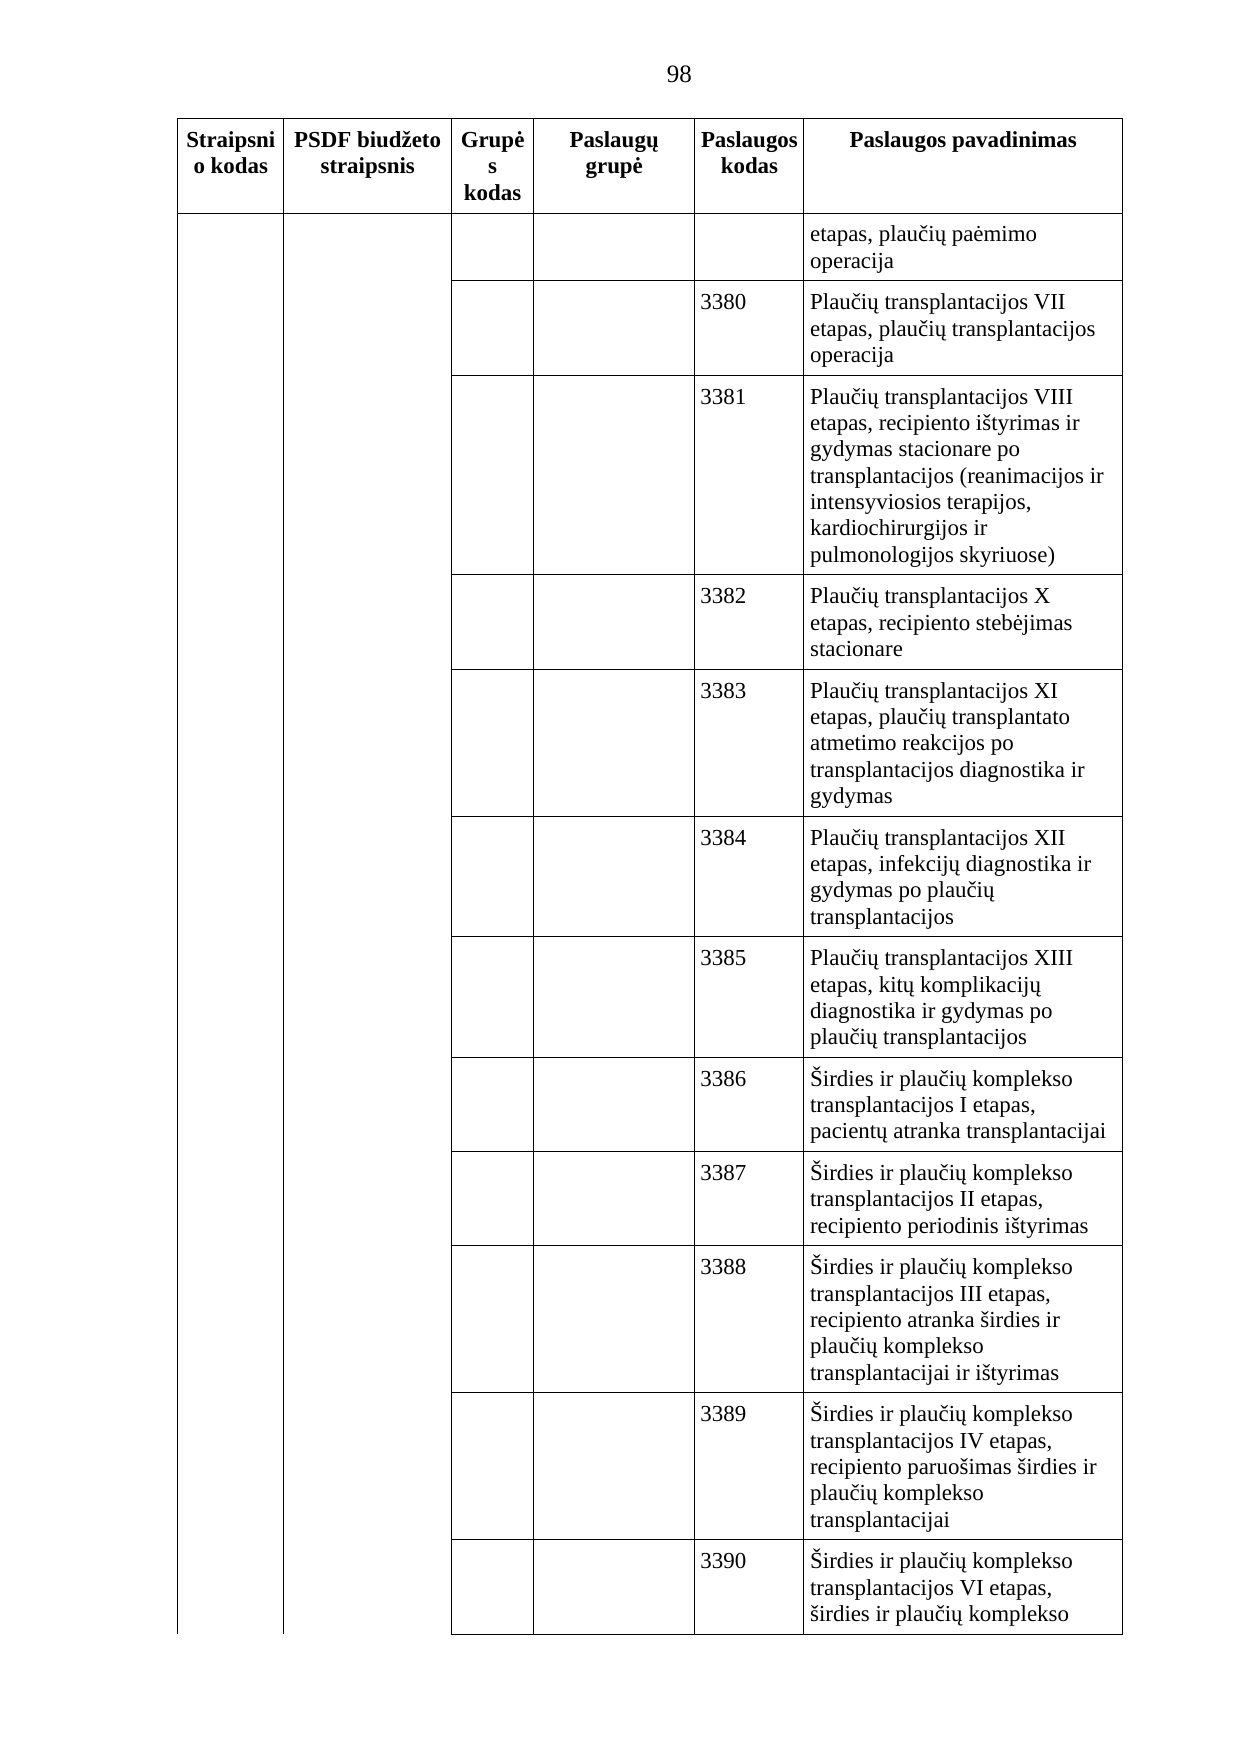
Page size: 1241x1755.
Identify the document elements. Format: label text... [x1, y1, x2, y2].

table_cell [452, 1393, 533, 1539]
table_cell [178, 669, 283, 816]
table_cell [178, 375, 283, 574]
table_cell [534, 670, 694, 816]
table_cell [452, 575, 533, 668]
table_cell 3382 [695, 575, 803, 668]
table_cell Širdies ir plaučių komplekso transplantacijos I etapas, pacientų atranka transplantacijai [804, 1058, 1122, 1151]
table_cell 3380 [695, 281, 803, 374]
table_cell [534, 1540, 694, 1633]
table_cell Plaučių transplantacijos XII etapas, infekcijų diagnostika ir gydymas po plaučių transplantacijos [804, 817, 1122, 936]
table_cell [178, 574, 283, 668]
table_header PSDF biudžeto straipsnis [284, 119, 451, 212]
table_cell [534, 1152, 694, 1245]
table_cell [178, 936, 283, 1057]
table_cell [695, 214, 803, 280]
table_cell [178, 1057, 283, 1151]
table_cell 3388 [695, 1246, 803, 1392]
table_cell 3387 [695, 1152, 803, 1245]
table_cell [284, 936, 451, 1057]
table_cell [452, 281, 533, 374]
table_cell 3384 [695, 817, 803, 936]
table_cell 3389 [695, 1393, 803, 1539]
table_cell Plaučių transplantacijos VII etapas, plaučių transplantacijos operacija [804, 281, 1122, 374]
table_cell 3381 [695, 376, 803, 574]
table_cell [284, 1151, 451, 1245]
table_cell [534, 376, 694, 574]
table_cell 3385 [695, 937, 803, 1057]
table_cell Širdies ir plaučių komplekso transplantacijos III etapas, recipiento atranka širdies ir plaučių komplekso transplantacijai ir ištyrimas [804, 1246, 1122, 1392]
table_cell Plaučių transplantacijos XI etapas, plaučių transplantato atmetimo reakcijos po transplantacijos diagnostika ir gydymas [804, 670, 1122, 816]
table_cell [534, 1393, 694, 1539]
table_cell [452, 1246, 533, 1392]
table_cell [452, 670, 533, 816]
table_cell Plaučių transplantacijos X etapas, recipiento stebėjimas stacionare [804, 575, 1122, 668]
table_cell [284, 669, 451, 816]
table_cell 3386 [695, 1058, 803, 1151]
table_cell [284, 1245, 451, 1392]
table_cell [178, 1151, 283, 1245]
table_cell [534, 214, 694, 280]
table_header Grupės kodas [452, 119, 533, 212]
table_cell [452, 214, 533, 280]
table_cell [284, 1057, 451, 1151]
table_cell 3390 [695, 1540, 803, 1633]
table_cell [178, 214, 283, 280]
table_header Straipsnio kodas [178, 119, 283, 212]
table_cell [284, 574, 451, 668]
table_cell [178, 816, 283, 936]
table_cell [284, 1392, 451, 1539]
table_cell [534, 817, 694, 936]
table_cell [178, 1245, 283, 1392]
table_cell [284, 214, 451, 280]
table_cell [178, 1392, 283, 1539]
table_cell [452, 1152, 533, 1245]
table_cell [534, 575, 694, 668]
table_cell Širdies ir plaučių komplekso transplantacijos II etapas, recipiento periodinis ištyrimas [804, 1152, 1122, 1245]
table_header Paslaugos pavadinimas [804, 119, 1122, 212]
table_cell Plaučių transplantacijos XIII etapas, kitų komplikacijų diagnostika ir gydymas po plaučių transplantacijos [804, 937, 1122, 1057]
table_cell etapas, plaučių paėmimo operacija [804, 214, 1122, 280]
table_cell [284, 816, 451, 936]
table_cell Širdies ir plaučių komplekso transplantacijos VI etapas, širdies ir plaučių komplekso [804, 1540, 1122, 1633]
table_cell Širdies ir plaučių komplekso transplantacijos IV etapas, recipiento paruošimas širdies ir plaučių komplekso transplantacijai [804, 1393, 1122, 1539]
table_cell [284, 375, 451, 574]
table_cell [534, 281, 694, 374]
table_cell [284, 280, 451, 374]
table_cell Plaučių transplantacijos VIII etapas, recipiento ištyrimas ir gydymas stacionare po transplantacijos (reanimacijos ir intensyviosios terapijos, kardiochirurgijos ir pulmonologijos skyriuose) [804, 376, 1122, 574]
table_cell 3383 [695, 670, 803, 816]
table_header Paslaugos kodas [695, 119, 803, 212]
table_cell [452, 1540, 533, 1633]
table_cell [284, 1539, 451, 1633]
table_cell [452, 376, 533, 574]
table_cell [534, 937, 694, 1057]
table_cell [452, 1058, 533, 1151]
table_cell [534, 1058, 694, 1151]
table_cell [178, 280, 283, 374]
table_cell [178, 1539, 283, 1633]
table_cell [452, 817, 533, 936]
table_cell [452, 937, 533, 1057]
table_cell [534, 1246, 694, 1392]
table_header Paslaugų grupė [534, 119, 694, 212]
